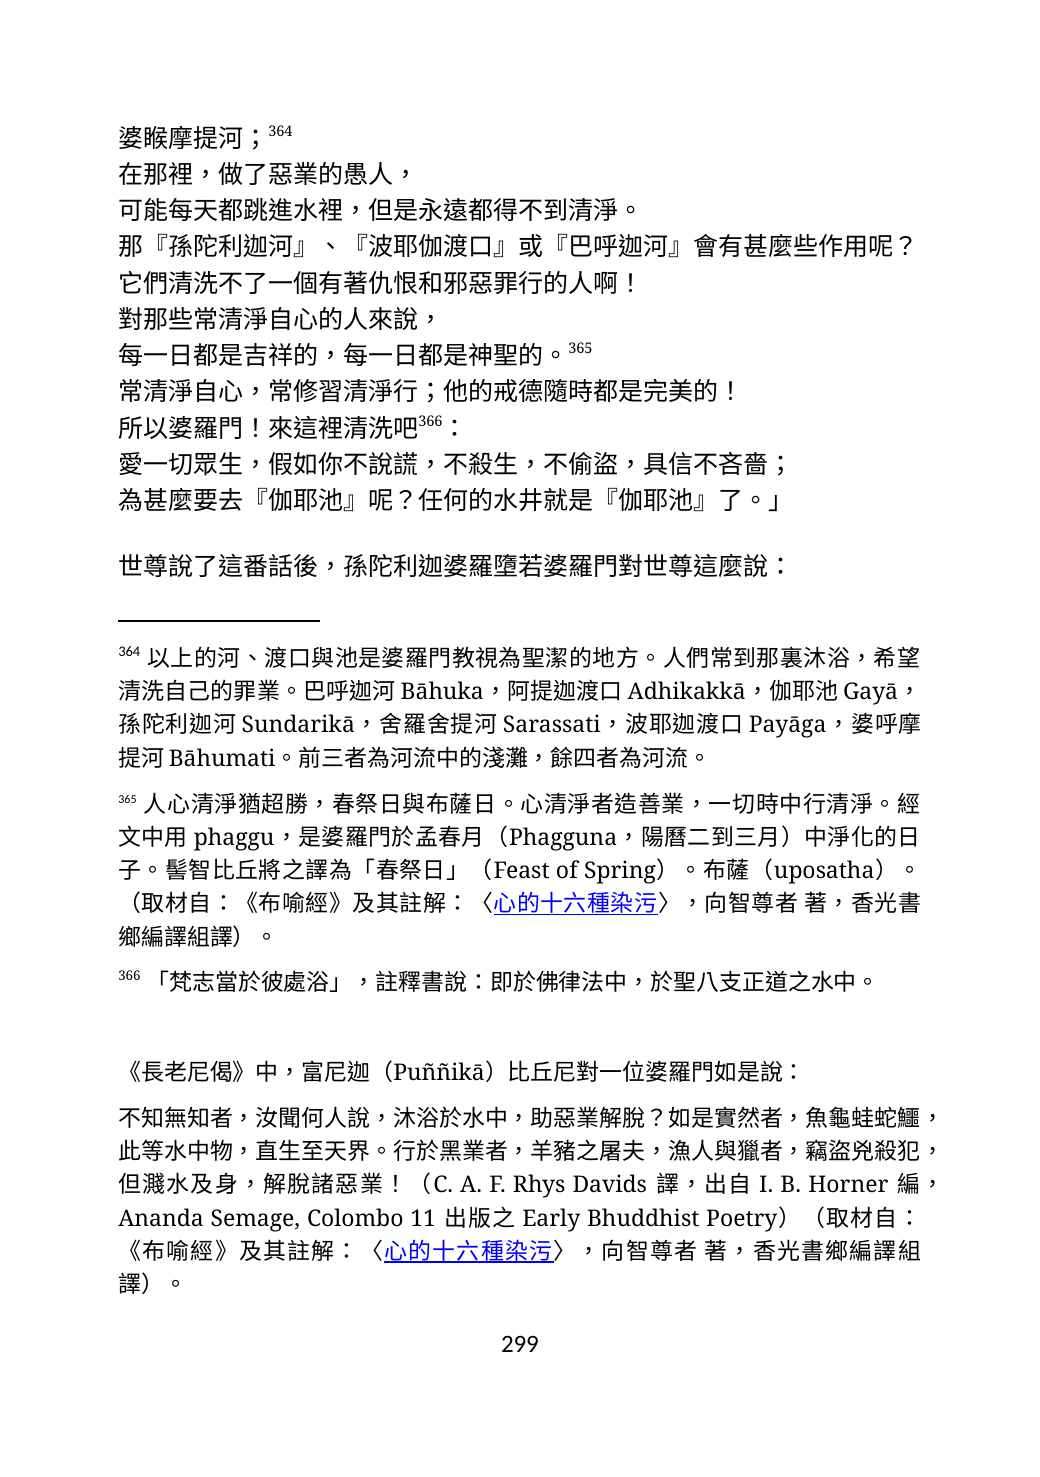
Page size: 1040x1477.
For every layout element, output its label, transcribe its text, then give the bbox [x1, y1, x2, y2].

text 不知無知者，汝聞何人說，沐浴於水中，助惡業解脫？如是實然者，魚龜蛙蛇鱷，此等水中物，直生至天界。行於黑業者，羊豬之屠夫，漁人與獵者，竊盜兇殺犯，但濺水及身，解脫諸惡業！（C. A. F. Rhys Davids 譯，出自 I. B. Horner 編，Ananda Semage, Colombo 11 出版之 Early Bhuddhist Poetry）（取材自：《布喻經》及其註解：〈心的十六種染污〉，向智尊者 著，香光書鄉編譯組譯）。 [118, 1100, 921, 1299]
text 世尊說了這番話後，孫陀利迦婆羅墮若婆羅門對世尊這麼說： [118, 546, 921, 582]
text 可能每天都跳進水裡，但是永遠都得不到清淨。 [118, 191, 921, 227]
text 《長老尼偈》中，富尼迦（Puññikā）比丘尼對一位婆羅門如是說： [118, 1054, 921, 1087]
text 那『孫陀利迦河』、『波耶伽渡口』或『巴呼迦河』會有甚麼些作用呢？ [118, 227, 921, 263]
text 以上的河、渡口與池是婆羅門教視為聖潔的地方。人們常到那裏沐浴，希望清洗自己的罪業。巴呼迦河Bāhuka，阿提迦渡口Adhikakkā，伽耶池Gayā，孫陀利迦河Sundarikā，舍羅舍提河Sarassati，波耶迦渡口Payāga，婆呼摩提河Bāhumati。前三者為河流中的淺灘，餘四者為河流。 [118, 640, 921, 773]
text 它們清洗不了一個有著仇恨和邪惡罪行的人啊！ [118, 263, 921, 299]
text 婆睺摩提河； [118, 118, 921, 154]
text 「梵志當於彼處浴」，註釋書說：即於佛律法中，於聖八支正道之水中。 [118, 964, 921, 998]
text 對那些常清淨自心的人來說， [118, 299, 921, 336]
text 在那裡，做了惡業的愚人， [118, 154, 921, 191]
text 常清淨自心，常修習清淨行；他的戒德隨時都是完美的！ [118, 372, 921, 408]
text 所以婆羅門！來這裡清洗吧： [118, 408, 921, 444]
text 每一日都是吉祥的，每一日都是神聖的。 [118, 336, 921, 372]
text 愛一切眾生，假如你不說謊，不殺生，不偷盜，具信不吝嗇； [118, 444, 921, 481]
text 人心清淨猶超勝，春祭日與布薩日。心清淨者造善業，一切時中行清淨。經文中用 phaggu，是婆羅門於孟春月（Phagguna，陽曆二到三月）中淨化的日子。髻智比丘將之譯為「春祭日」（Feast of Spring）。布薩（uposatha）。（取材自：《布喻經》及其註解：〈心的十六種染污〉，向智尊者 著，香光書鄉編譯組譯）。 [118, 785, 921, 952]
text 為甚麼要去『伽耶池』呢？任何的水井就是『伽耶池』了。」 [118, 481, 921, 517]
